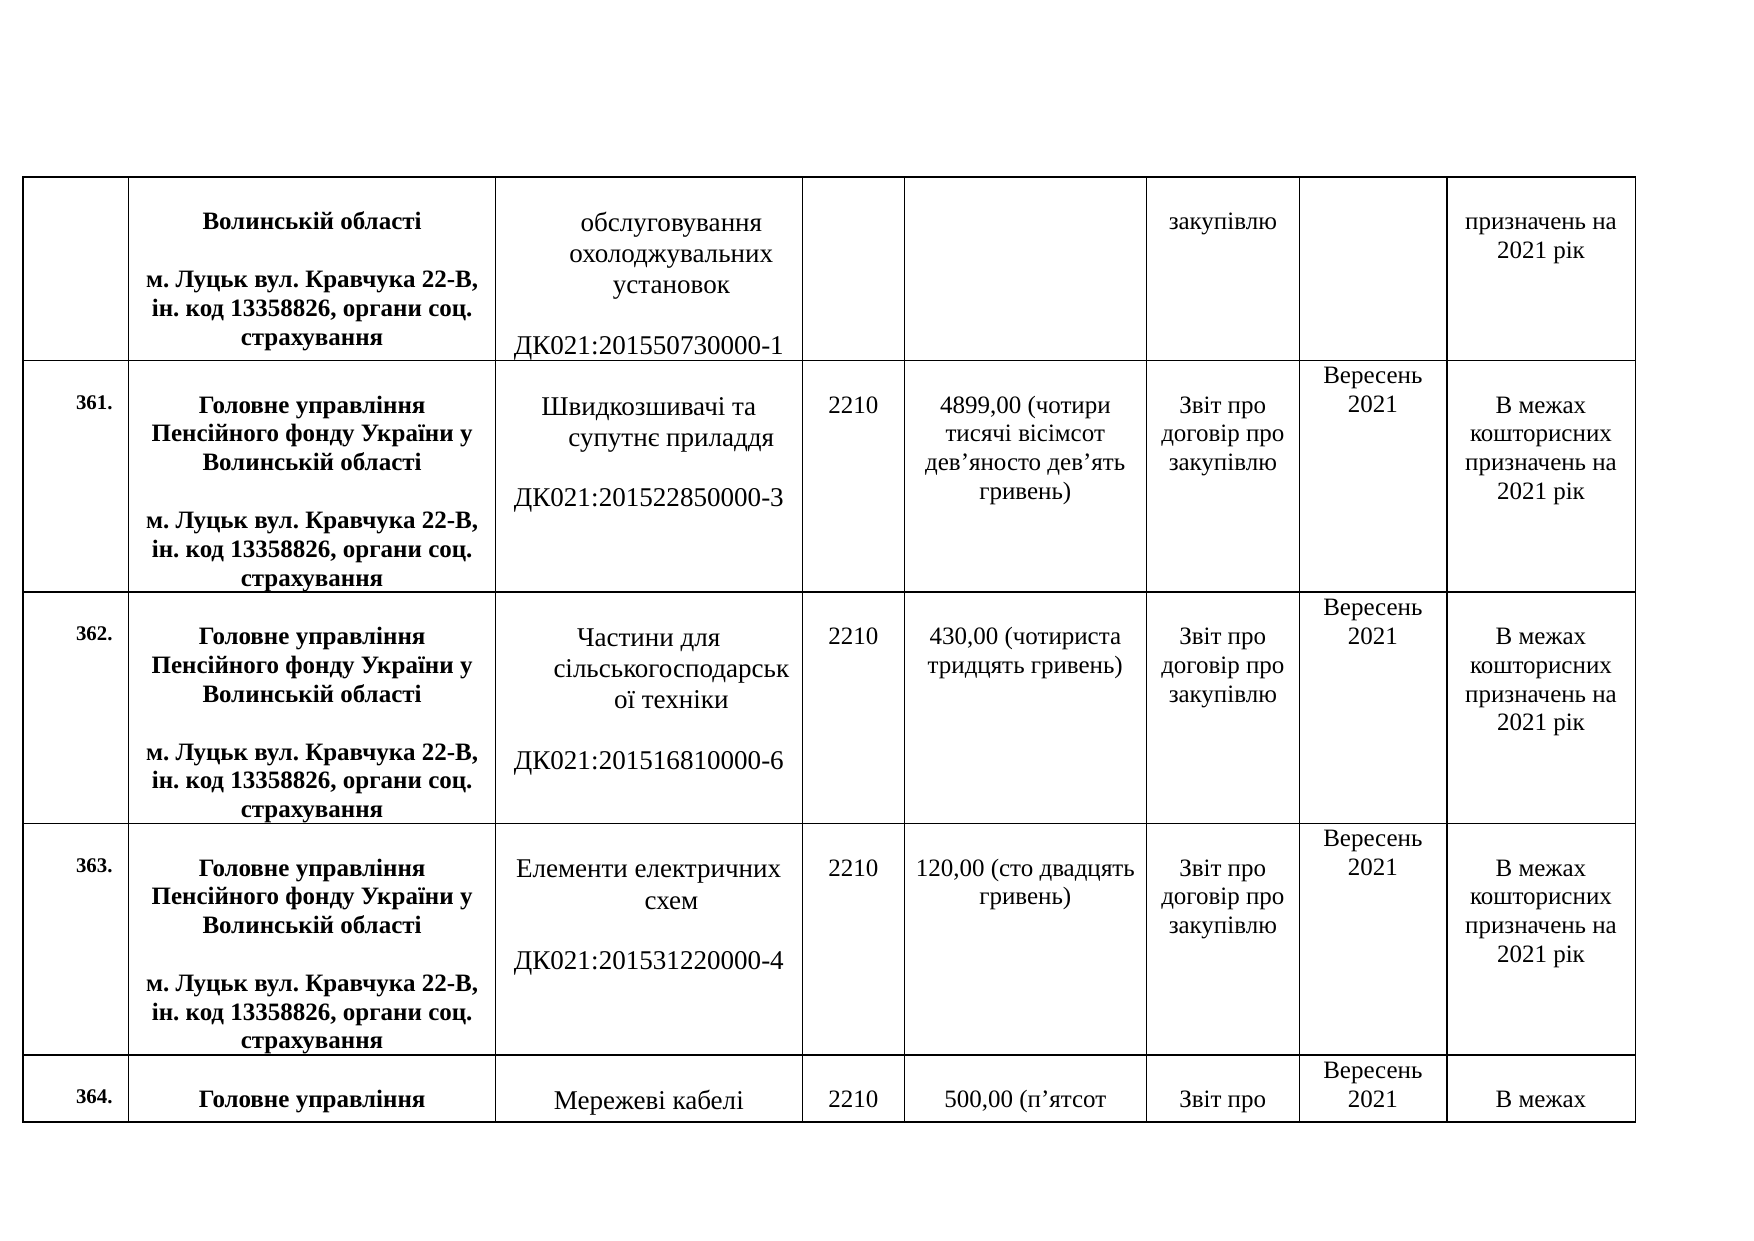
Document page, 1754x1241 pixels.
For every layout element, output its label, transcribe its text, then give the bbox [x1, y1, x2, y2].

table_cell Вересень 2021 [1300, 824, 1446, 1054]
table_cell Частини для сільськогосподарської техніки ДК021:201516810000-6 [496, 593, 802, 823]
table_cell 430,00 (чотириста тридцять гривень) [905, 593, 1146, 823]
table_cell Елементи електричних схем ДК021:201531220000-4 [496, 824, 802, 1054]
table_cell 2210 [803, 361, 904, 591]
table_cell 4899,00 (чотири тисячі вісімсот дев’яносто дев’ять гривень) [905, 361, 1146, 591]
table_cell Звіт про [1147, 1056, 1299, 1121]
table_cell Головне управління [129, 1056, 495, 1121]
table_cell В межах [1448, 1056, 1635, 1121]
table_cell [24, 1056, 128, 1121]
table_cell Вересень 2021 [1300, 1056, 1446, 1121]
table_cell [24, 361, 128, 591]
table_cell 2210 [803, 1056, 904, 1121]
table_cell закупівлю [1147, 178, 1299, 360]
table_cell Головне управління Пенсійного фонду України у Волинській області м. Луцьк вул. Кравчука 22-В, ін. код 13358826, органи соц. страхування [129, 593, 495, 823]
table_cell 2210 [803, 824, 904, 1054]
table_cell [24, 824, 128, 1054]
table_cell Звіт про договір про закупівлю [1147, 824, 1299, 1054]
table_cell [905, 178, 1146, 360]
table_cell В межах кошторисних призначень на 2021 рік [1448, 361, 1635, 591]
table_cell Головне управління Пенсійного фонду України у Волинській області м. Луцьк вул. Кравчука 22-В, ін. код 13358826, органи соц. страхування [129, 824, 495, 1054]
table_cell Вересень 2021 [1300, 361, 1446, 591]
table_cell Волинській області м. Луцьк вул. Кравчука 22-В, ін. код 13358826, органи соц. страхування [129, 178, 495, 360]
table_cell [803, 178, 904, 360]
table_cell Мережеві кабелі [496, 1056, 802, 1121]
table_cell В межах кошторисних призначень на 2021 рік [1448, 593, 1635, 823]
table_cell 120,00 (сто двадцять гривень) [905, 824, 1146, 1054]
table_cell 2210 [803, 593, 904, 823]
table_cell Звіт про договір про закупівлю [1147, 361, 1299, 591]
table_cell Головне управління Пенсійного фонду України у Волинській області м. Луцьк вул. Кравчука 22-В, ін. код 13358826, органи соц. страхування [129, 361, 495, 591]
table_cell 500,00 (п’ятсот [905, 1056, 1146, 1121]
table_cell Швидкозшивачі та супутнє приладдя ДК021:201522850000-3 [496, 361, 802, 591]
table_cell призначень на 2021 рік [1448, 178, 1635, 360]
table_cell [24, 178, 128, 360]
table_cell [1300, 178, 1446, 360]
table_cell Звіт про договір про закупівлю [1147, 593, 1299, 823]
table_cell [24, 593, 128, 823]
table_cell Вересень 2021 [1300, 593, 1446, 823]
table_cell обслуговування охолоджувальних установок ДК021:201550730000-1 [496, 178, 802, 360]
table_cell В межах кошторисних призначень на 2021 рік [1448, 824, 1635, 1054]
